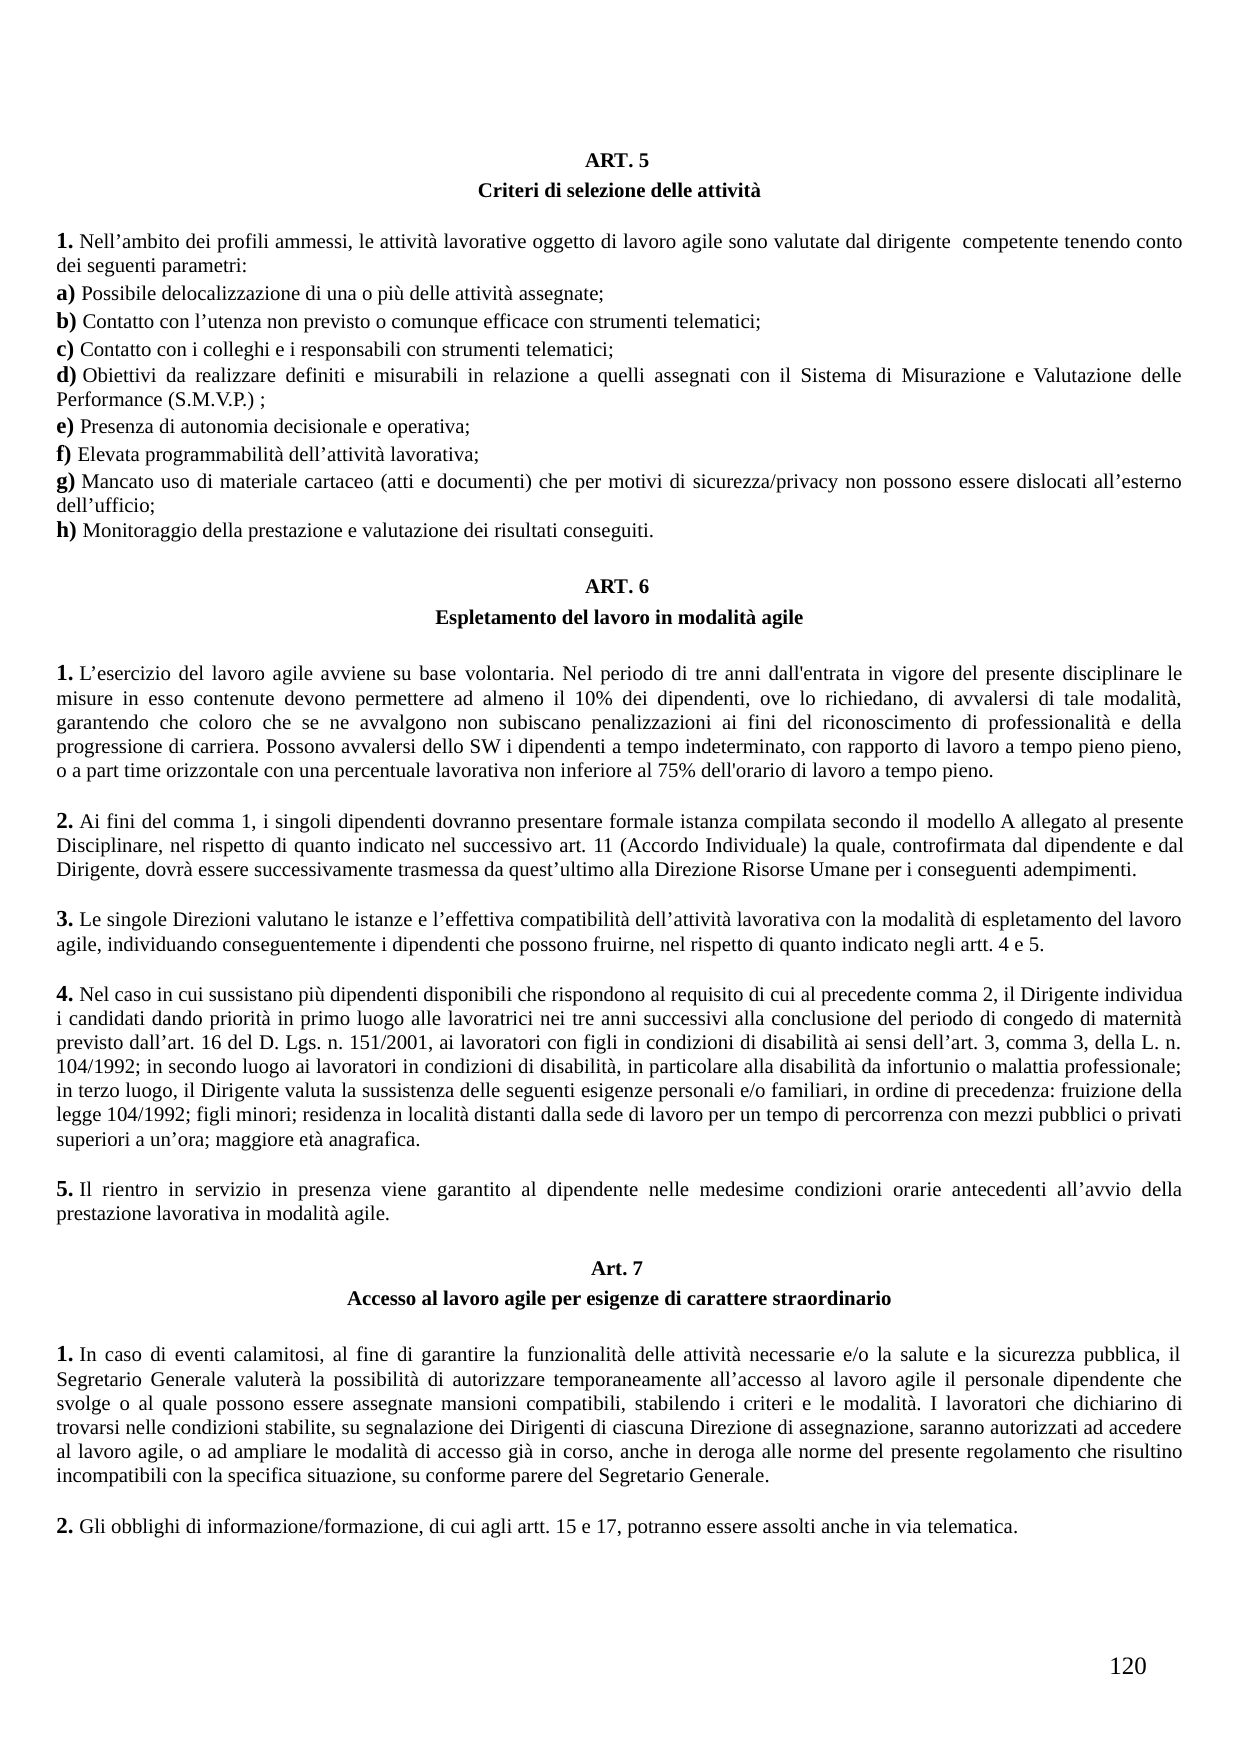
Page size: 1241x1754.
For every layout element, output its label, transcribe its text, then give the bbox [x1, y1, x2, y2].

list Possibile delocalizzazione di una o più delle attività assegnate; [56, 277, 1184, 306]
list Gli obblighi di informazione/formazione, di cui agli artt. 15 e 17, potranno essere assolti anche in via telematica. [56, 1512, 1184, 1538]
text Criteri di selezione delle attività [56, 178, 1182, 202]
text Accesso al lavoro agile per esigenze di carattere straordinario [56, 1286, 1182, 1310]
list Obiettivi da realizzare definiti e misurabili in relazione a quelli assegnati con il Sistema di Misurazione e Valutazione delle Performance (S.M.V.P.) ; [56, 362, 1184, 411]
list Elevata programmabilità dell’attività lavorativa; [56, 439, 1184, 467]
text Espletamento del lavoro in modalità agile [56, 605, 1182, 629]
list Contatto con i colleghi e i responsabili con strumenti telematici; [56, 334, 1184, 362]
list Il rientro in servizio in presenza viene garantito al dipendente nelle medesime condizioni orarie antecedenti all’avvio della prestazione lavorativa in modalità agile. [56, 1174, 1184, 1225]
list L’esercizio del lavoro agile avviene su base volontaria. Nel periodo di tre anni dall'entrata in vigore del presente disciplinare le misure in esso contenute devono permettere ad almeno il 10% dei dipendenti, ove lo richiedano, di avvalersi di tale modalità, garantendo che coloro che se ne avvalgono non subiscano penalizzazioni ai fini del riconoscimento di professionalità e della progressione di carriera. Possono avvalersi dello SW i dipendenti a tempo indeterminato, con rapporto di lavoro a tempo pieno pieno, o a part time orizzontale con una percentuale lavorativa non inferiore al 75% dell'orario di lavoro a tempo pieno. [56, 659, 1184, 782]
list Nell’ambito dei profili ammessi, le attività lavorative oggetto di lavoro agile sono valutate dal dirigente competente tenendo conto dei seguenti parametri: [56, 227, 1184, 277]
text ART. 6 [56, 574, 1182, 598]
list Mancato uso di materiale cartaceo (atti e documenti) che per motivi di sicurezza/privacy non possono essere dislocati all’esterno dell’ufficio; [56, 467, 1184, 517]
text ART. 5 [56, 148, 1182, 172]
list Presenza di autonomia decisionale e operativa; [56, 411, 1184, 439]
list Monitoraggio della prestazione e valutazione dei risultati conseguiti. [56, 517, 1184, 543]
list Contatto con l’utenza non previsto o comunque efficace con strumenti telematici; [56, 306, 1184, 334]
list Art. 7 [56, 1256, 1182, 1279]
list Le singole Direzioni valutano le istanze e l’effettiva compatibilità dell’attività lavorativa con la modalità di espletamento del lavoro agile, individuando conseguentemente i dipendenti che possono fruirne, nel rispetto di quanto indicato negli artt. 4 e 5. [56, 905, 1184, 956]
list Nel caso in cui sussistano più dipendenti disponibili che rispondono al requisito di cui al precedente comma 2, il Dirigente individua i candidati dando priorità in primo luogo alle lavoratrici nei tre anni successivi alla conclusione del periodo di congedo di maternità previsto dall’art. 16 del D. Lgs. n. 151/2001, ai lavoratori con figli in condizioni di disabilità ai sensi dell’art. 3, comma 3, della L. n. 104/1992; in secondo luogo ai lavoratori in condizioni di disabilità, in particolare alla disabilità da infortunio o malattia professionale; in terzo luogo, il Dirigente valuta la sussistenza delle seguenti esigenze personali e/o familiari, in ordine di precedenza: fruizione della legge 104/1992; figli minori; residenza in località distanti dalla sede di lavoro per un tempo di percorrenza con mezzi pubblici o privati superiori a un’ora; maggiore età anagrafica. [56, 980, 1184, 1151]
list Ai fini del comma 1, i singoli dipendenti dovranno presentare formale istanza compilata secondo il modello A allegato al presente Disciplinare, nel rispetto di quanto indicato nel successivo art. 11 (Accordo Individuale) la quale, controfirmata dal dipendente e dal Dirigente, dovrà essere successivamente trasmessa da quest’ultimo alla Direzione Risorse Umane per i conseguenti adempimenti. [56, 807, 1184, 881]
list In caso di eventi calamitosi, al fine di garantire la funzionalità delle attività necessarie e/o la salute e la sicurezza pubblica, il Segretario Generale valuterà la possibilità di autorizzare temporaneamente all’accesso al lavoro agile il personale dipendente che svolge o al quale possono essere assegnate mansioni compatibili, stabilendo i criteri e le modalità. I lavoratori che dichiarino di trovarsi nelle condizioni stabilite, su segnalazione dei Dirigenti di ciascuna Direzione di assegnazione, saranno autorizzati ad accedere al lavoro agile, o ad ampliare le modalità di accesso già in corso, anche in deroga alle norme del presente regolamento che risultino incompatibili con la specifica situazione, su conforme parere del Segretario Generale. [56, 1340, 1184, 1487]
